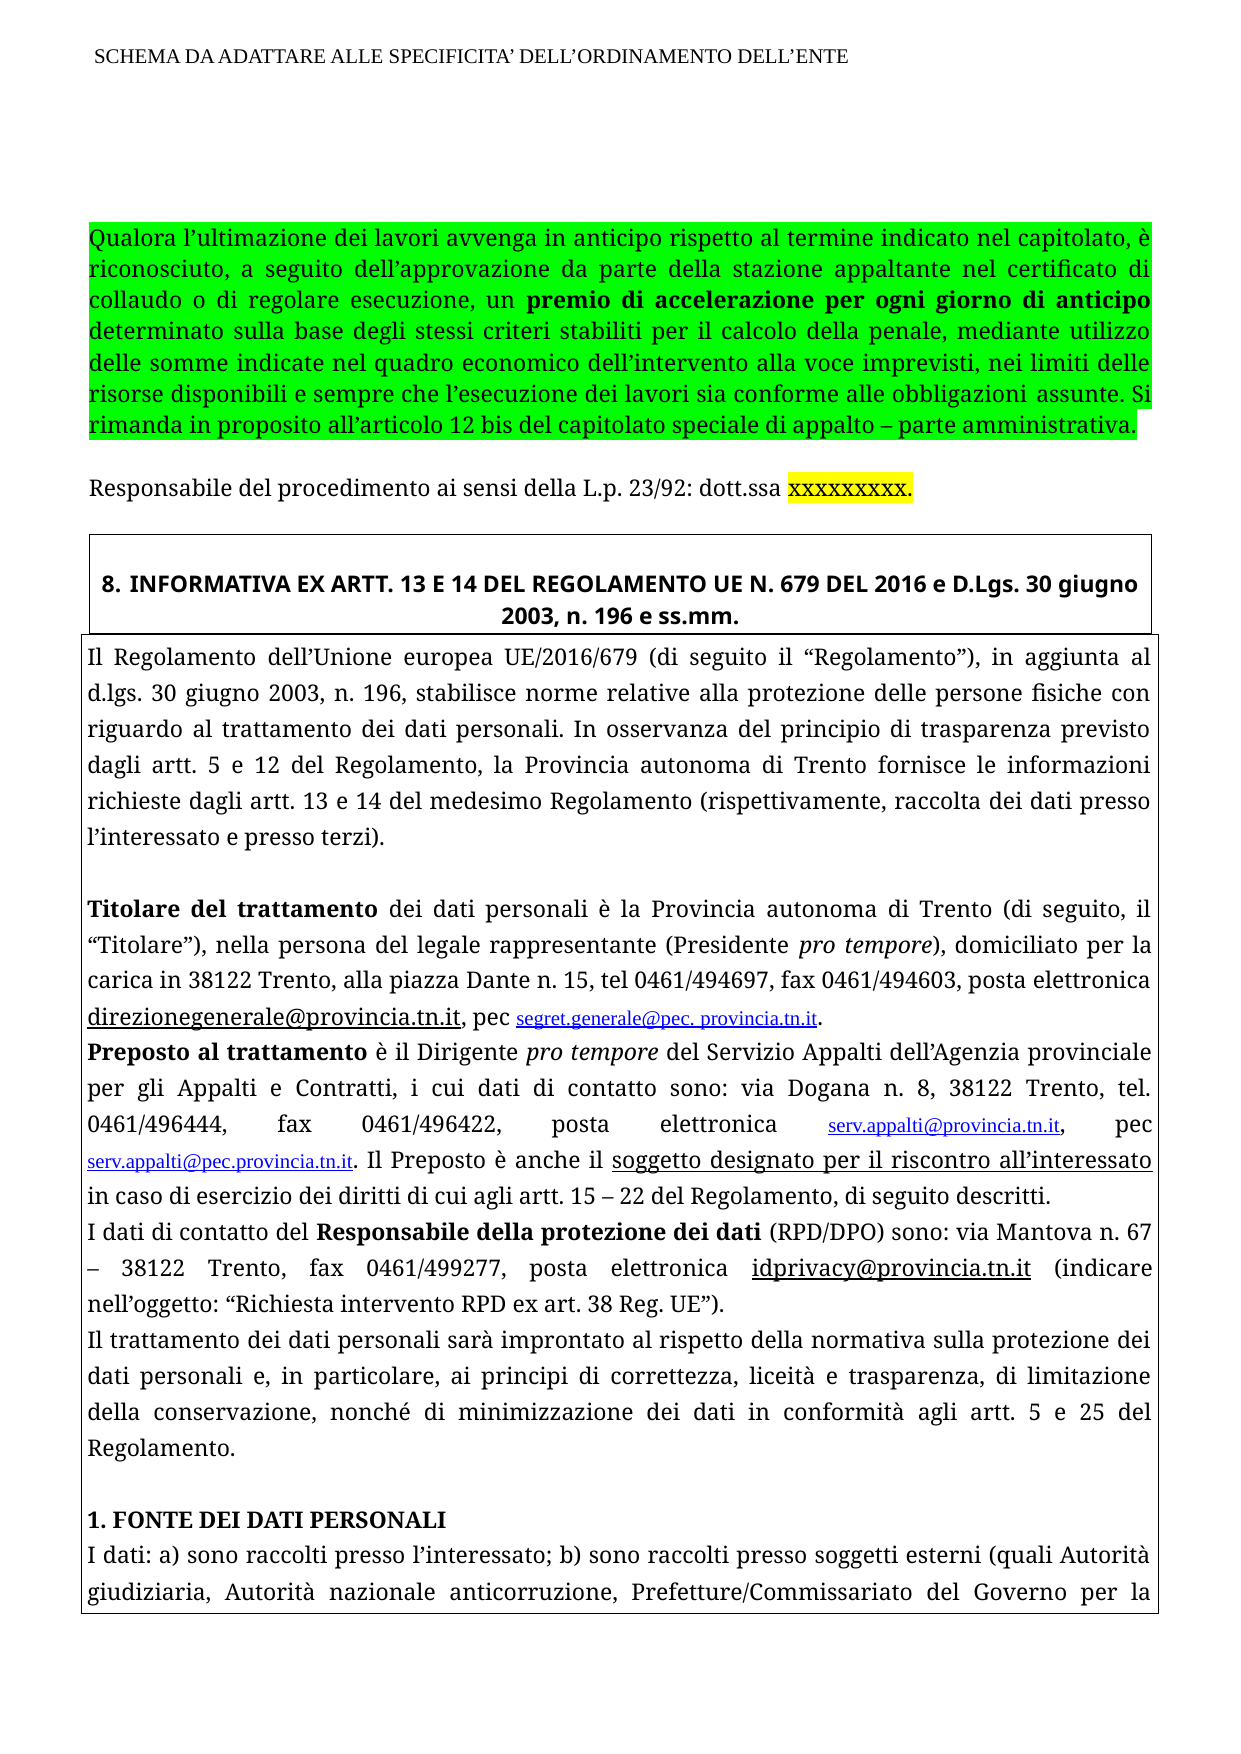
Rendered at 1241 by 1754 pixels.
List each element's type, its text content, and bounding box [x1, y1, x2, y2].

text Qualora l’ultimazione dei lavori avvenga in anticipo rispetto al termine indicato nel capitolato, è riconosciuto, a seguito dell’approvazione da parte della stazione appaltante nel certificato di collaudo o di regolare esecuzione, un premio di accelerazione per ogni giorno di anticipo determinato sulla base degli stessi criteri stabiliti per il calcolo della penale, mediante utilizzo delle somme indicate nel quadro economico dell’intervento alla voce imprevisti, nei limiti delle risorse disponibili e sempre che l’esecuzione dei lavori sia conforme alle obbligazioni assunte. Si rimanda in proposito all’articolo 12 bis del capitolato speciale di appalto – parte amministrativa. [89, 222, 1152, 440]
text 8. INFORMATIVA EX ARTT. 13 E 14 DEL REGOLAMENTO UE N. 679 DEL 2016 e D.Lgs. 30 giugno 2003, n. 196 e ss.mm. [90, 565, 1151, 633]
text Responsabile del procedimento ai sensi della L.p. 23/92: dott.ssa xxxxxxxxx. [89, 472, 1152, 503]
table_header Il Regolamento dell’Unione europea UE/2016/679 (di seguito il “Regolamento”), in aggiunta al d.lgs. 30 giugno 2003, n. 196, stabilisce norme relative alla protezione delle persone fisiche con riguardo al trattamento dei dati personali. In osservanza del principio di trasparenza previsto dagli artt. 5 e 12 del Regolamento, la Provincia autonoma di Trento fornisce le informazioni richieste dagli artt. 13 e 14 del medesimo Regolamento (rispettivamente, raccolta dei dati presso l’interessato e presso terzi). Titolare del trattamento dei dati personali è la Provincia autonoma di Trento (di seguito, il “Titolare”), nella persona del legale rappresentante (Presidente pro tempore), domiciliato per la carica in 38122 Trento, alla piazza Dante n. 15, tel 0461/494697, fax 0461/494603, posta elettronica direzionegenerale@provincia.tn.it, pec segret.generale@pec. provincia.tn.it. Preposto al trattamento è il Dirigente pro tempore del Servizio Appalti dell’Agenzia provinciale per gli Appalti e Contratti, i cui dati di contatto sono: via Dogana n. 8, 38122 Trento, tel. 0461/496444, fax 0461/496422, posta elettronica serv.appalti@provincia.tn.it, pec serv.appalti@pec.provincia.tn.it. Il Preposto è anche il soggetto designato per il riscontro all’interessato in caso di esercizio dei diritti di cui agli artt. 15 – 22 del Regolamento, di seguito descritti. I dati di contatto del Responsabile della protezione dei dati (RPD/DPO) sono: via Mantova n. 67 – 38122 Trento, fax 0461/499277, posta elettronica idprivacy@provincia.tn.it (indicare nell’oggetto: “Richiesta intervento RPD ex art. 38 Reg. UE”). Il trattamento dei dati personali sarà improntato al rispetto della normativa sulla protezione dei dati personali e, in particolare, ai principi di correttezza, liceità e trasparenza, di limitazione della conservazione, nonché di minimizzazione dei dati in conformità agli artt. 5 e 25 del Regolamento. 1. FONTE DEI DATI PERSONALI I dati: a) sono raccolti presso l’interessato; b) sono raccolti presso soggetti esterni (quali Autorità giudiziaria, Autorità nazionale anticorruzione, Prefetture/Commissariato del Governo per la [82, 635, 1158, 1613]
